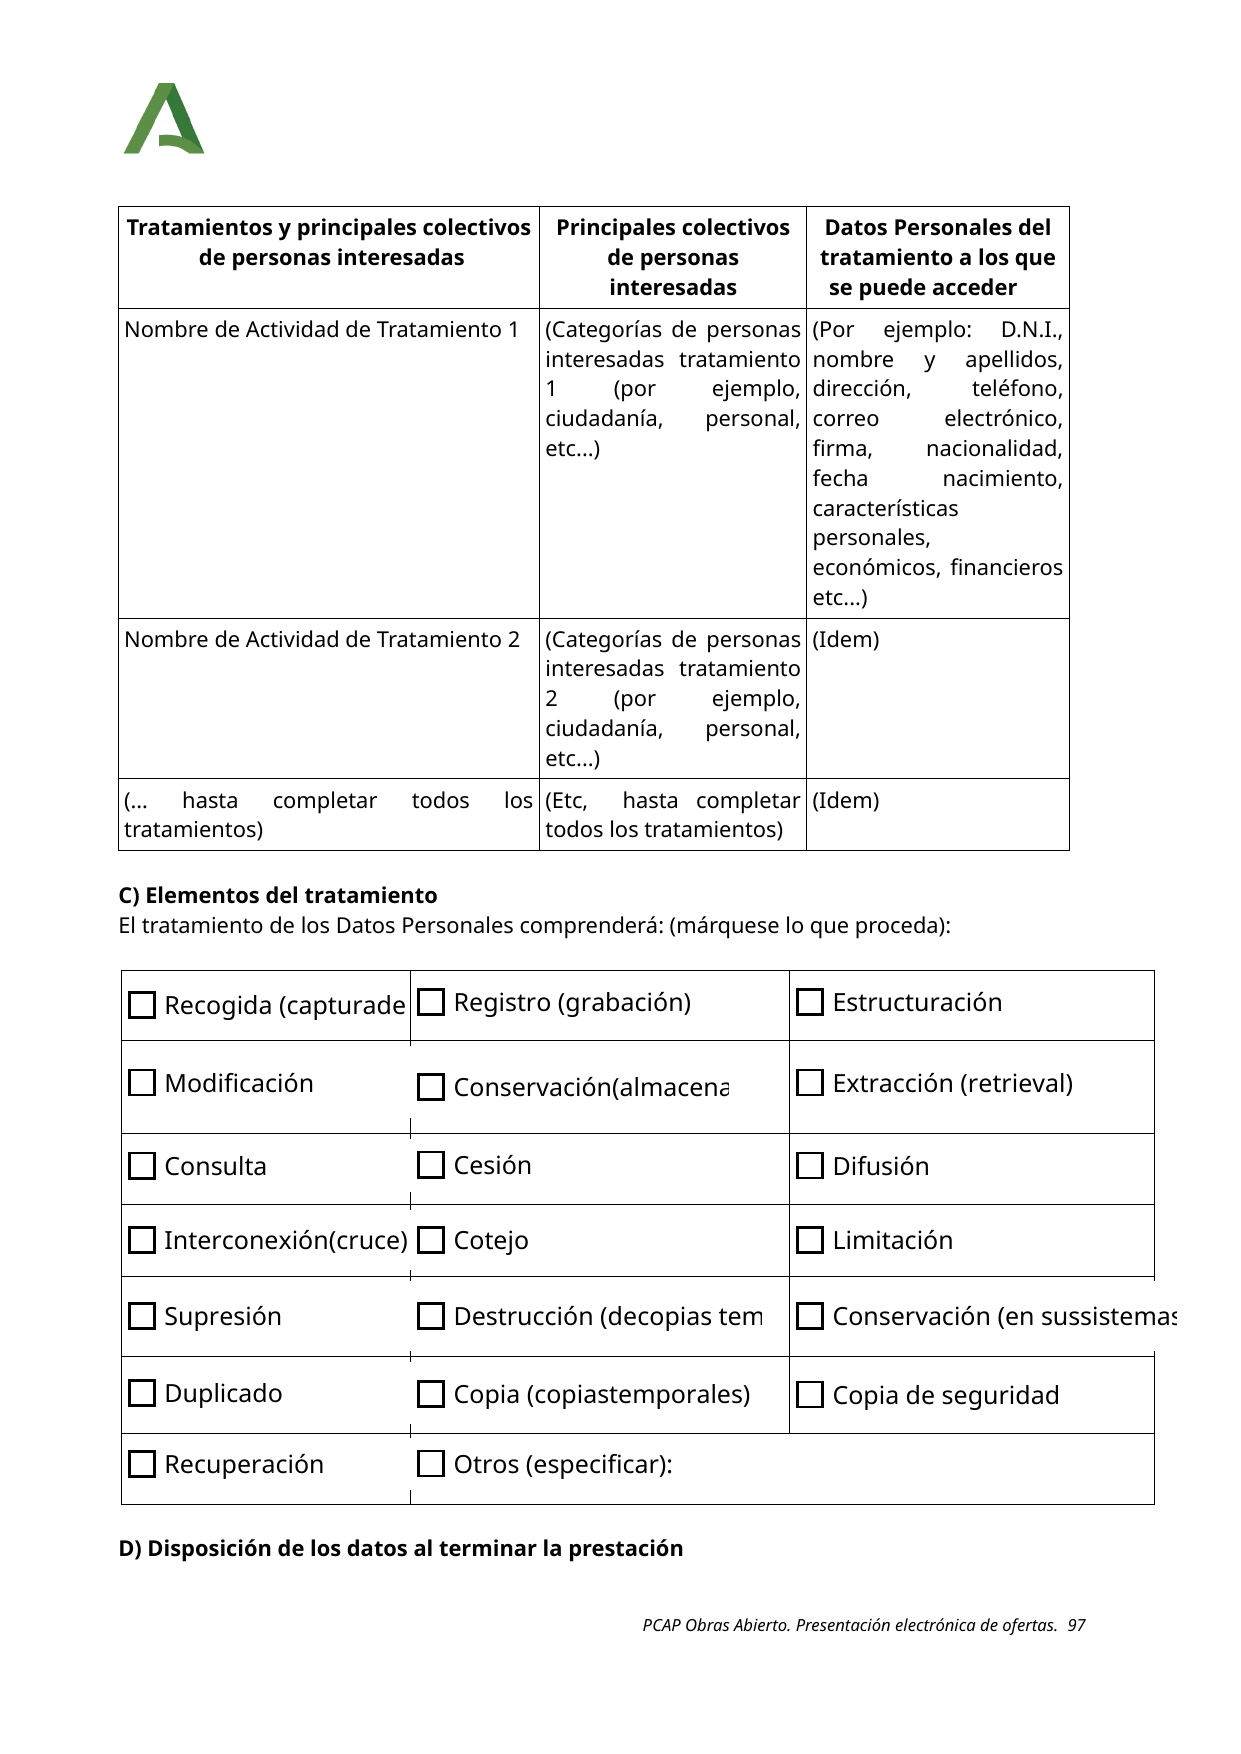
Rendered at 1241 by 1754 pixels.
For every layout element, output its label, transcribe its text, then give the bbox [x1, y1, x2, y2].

text C) Elementos del tratamiento [118, 880, 1122, 910]
table_cell (Categorías de personas interesadas tratamiento 1 (por ejemplo, ciudadanía, personal, etc...) [540, 309, 806, 617]
table_cell (… hasta completar todos los tratamientos) [119, 779, 539, 850]
table_cell [411, 1434, 1154, 1503]
table_cell [411, 1357, 789, 1433]
table_cell Nombre de Actividad de Tratamiento 1 [119, 309, 539, 617]
table_cell [411, 1277, 789, 1356]
table_cell [790, 1357, 1154, 1433]
table_cell (Idem) [807, 779, 1069, 850]
table_cell (Categorías de personas interesadas tratamiento 2 (por ejemplo, ciudadanía, personal, etc...) [540, 619, 806, 778]
table_cell [122, 1041, 410, 1133]
text El tratamiento de los Datos Personales comprenderá: (márquese lo que proceda): [118, 910, 1122, 940]
table_cell (Etc, hasta completar todos los tratamientos) [540, 779, 806, 850]
table_header [411, 971, 789, 1040]
table_cell [122, 1434, 410, 1503]
table_cell [122, 1357, 410, 1433]
table_cell [122, 1205, 410, 1276]
picture [119, 78, 209, 158]
table_cell [411, 1134, 789, 1204]
table_cell [122, 1277, 410, 1356]
text D) Disposición de los datos al terminar la prestación [118, 1533, 1122, 1563]
table_cell (Por ejemplo: D.N.I., nombre y apellidos, dirección, teléfono, correo electrónico, firma, nacionalidad, fecha nacimiento, características personales, económicos, financieros etc...) [807, 309, 1069, 617]
table_header Tratamientos y principales colectivos de personas interesadas [119, 207, 539, 307]
table_cell [790, 1041, 1154, 1133]
table_header [122, 971, 410, 1040]
table_cell [790, 1205, 1154, 1276]
table_header Principales colectivos de personas interesadas [540, 207, 806, 307]
table_cell [122, 1134, 410, 1204]
table_cell [790, 1134, 1154, 1204]
table_cell (Idem) [807, 619, 1069, 778]
table_cell [411, 1205, 789, 1276]
table_cell Nombre de Actividad de Tratamiento 2 [119, 619, 539, 778]
table_header [790, 971, 1154, 1040]
table_header Datos Personales del tratamiento a los que se puede acceder [807, 207, 1069, 307]
table_cell [790, 1277, 1154, 1356]
table_cell [411, 1041, 789, 1133]
